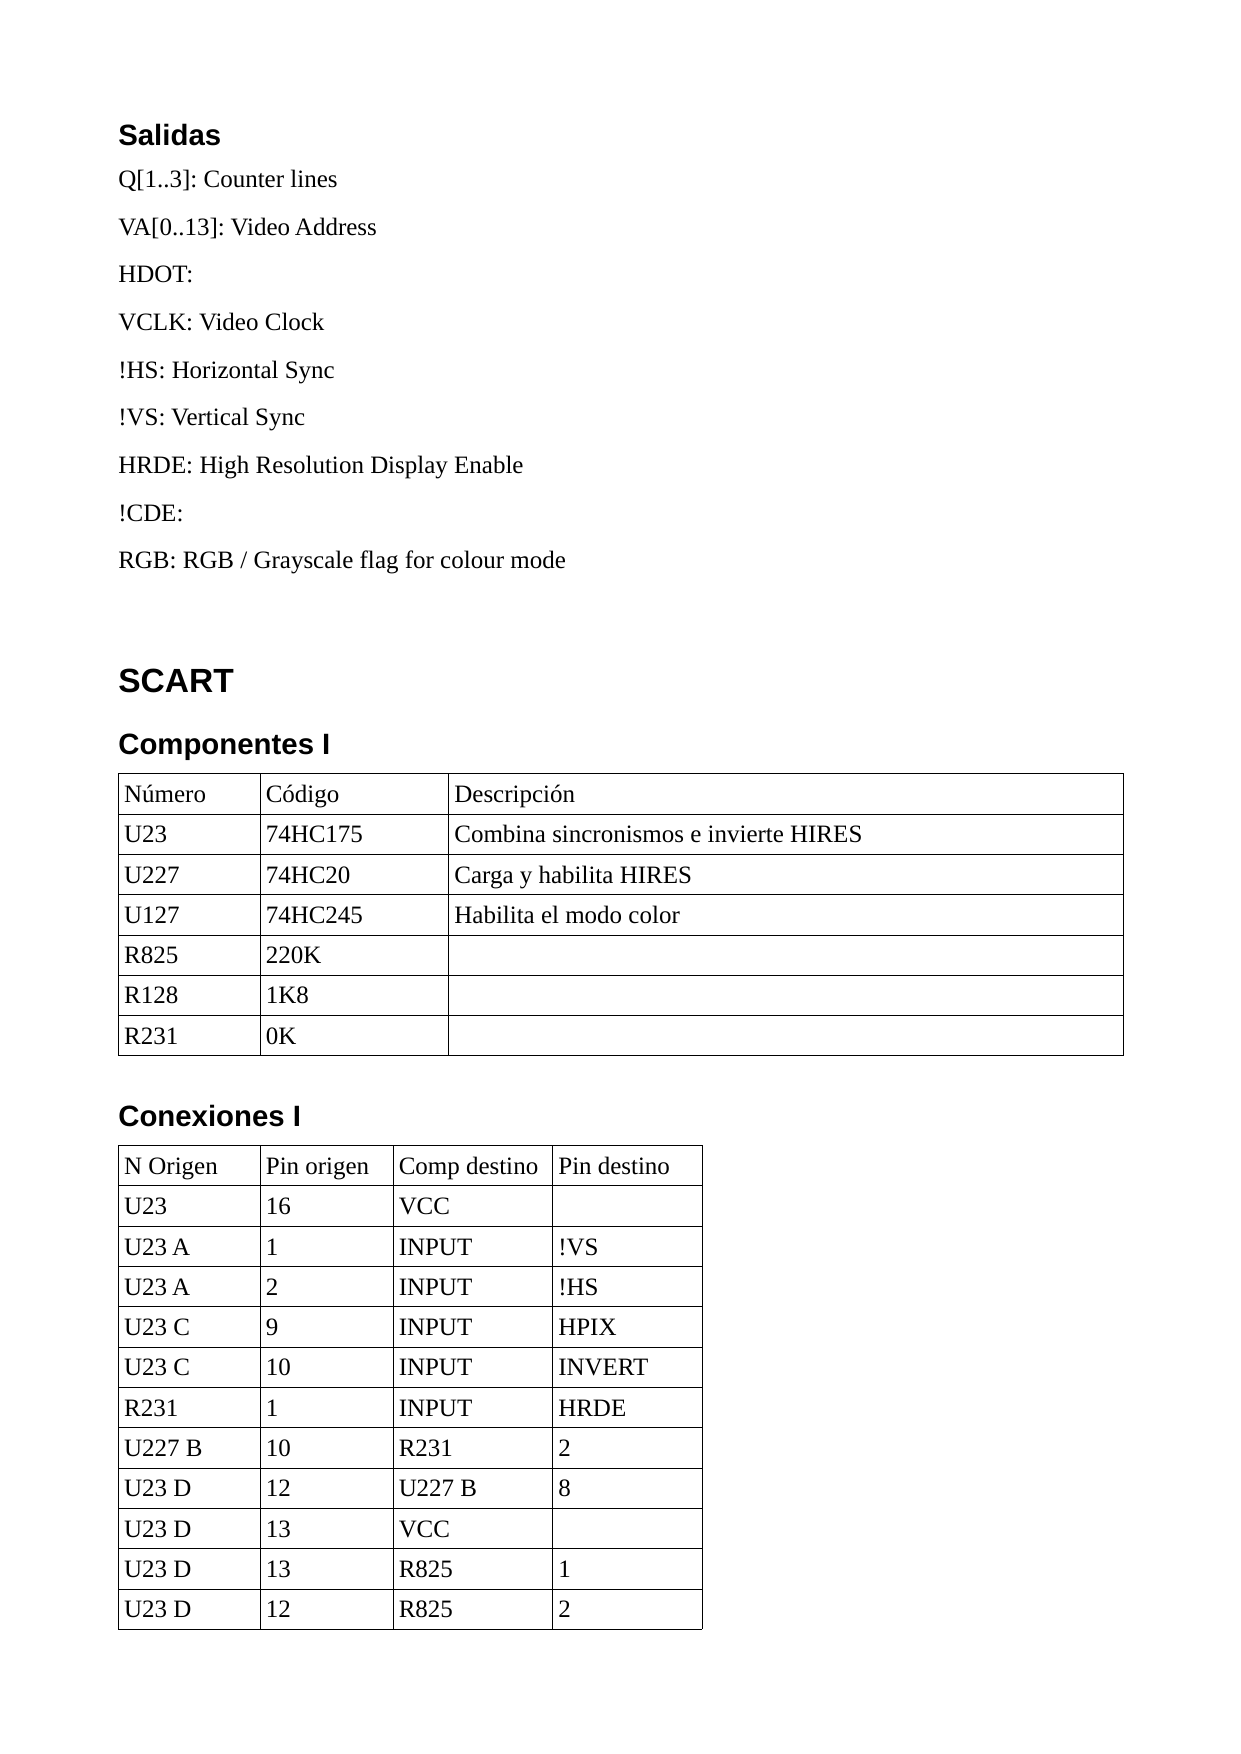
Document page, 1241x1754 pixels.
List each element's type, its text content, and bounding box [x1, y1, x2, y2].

table_cell U227 B [394, 1469, 552, 1508]
table_cell R231 [394, 1428, 552, 1468]
table_cell U23 A [119, 1227, 260, 1266]
table_cell 2 [553, 1428, 702, 1468]
table_cell U23 D [119, 1549, 260, 1588]
table_cell HPIX [553, 1307, 702, 1347]
table_cell INPUT [394, 1227, 552, 1266]
table_cell R825 [394, 1590, 552, 1629]
table_cell [449, 976, 1123, 1015]
table_cell Combina sincronismos e invierte HIRES [449, 815, 1123, 854]
table_header Pin destino [553, 1146, 702, 1185]
table_cell U23 [119, 1186, 260, 1226]
table_cell U227 [119, 855, 260, 894]
table_cell [449, 936, 1123, 975]
table_header Pin origen [261, 1146, 393, 1185]
subtitle Salidas [118, 118, 1122, 152]
table_cell 0K [261, 1016, 448, 1055]
table_cell 1 [553, 1549, 702, 1588]
table_header Descripción [449, 774, 1123, 813]
text RGB: RGB / Grayscale flag for colour mode [118, 545, 1122, 574]
table_cell 13 [261, 1509, 393, 1548]
table_cell !HS [553, 1267, 702, 1306]
table_cell 10 [261, 1428, 393, 1468]
subtitle SCART [118, 661, 1122, 700]
table_cell 9 [261, 1307, 393, 1347]
text !HS: Horizontal Sync [118, 355, 1122, 383]
table_cell 220K [261, 936, 448, 975]
table_cell U23 A [119, 1267, 260, 1306]
table_cell !VS [553, 1227, 702, 1266]
table_cell 8 [553, 1469, 702, 1508]
table_cell HRDE [553, 1388, 702, 1427]
table_cell U23 D [119, 1509, 260, 1548]
table_cell Carga y habilita HIRES [449, 855, 1123, 894]
table_cell R231 [119, 1016, 260, 1055]
table_cell Habilita el modo color [449, 895, 1123, 934]
table_header Código [261, 774, 448, 813]
table_header Comp destino [394, 1146, 552, 1185]
table_cell R825 [394, 1549, 552, 1588]
table_cell U23 D [119, 1590, 260, 1629]
table_cell [449, 1016, 1123, 1055]
table_cell VCC [394, 1509, 552, 1548]
table_cell INPUT [394, 1267, 552, 1306]
text VCLK: Video Clock [118, 307, 1122, 336]
text HRDE: High Resolution Display Enable [118, 450, 1122, 479]
table_cell INVERT [553, 1348, 702, 1387]
table_cell 74HC20 [261, 855, 448, 894]
table_cell U227 B [119, 1428, 260, 1468]
text HDOT: [118, 259, 1122, 288]
table_cell R231 [119, 1388, 260, 1427]
table_cell U23 [119, 815, 260, 854]
table_cell 1K8 [261, 976, 448, 1015]
table_cell U23 C [119, 1307, 260, 1347]
subtitle Conexiones I [118, 1099, 1122, 1133]
table_cell VCC [394, 1186, 552, 1226]
table_header Número [119, 774, 260, 813]
table_cell INPUT [394, 1307, 552, 1347]
subtitle Componentes I [118, 727, 1122, 761]
table_cell 2 [553, 1590, 702, 1629]
table_cell 74HC175 [261, 815, 448, 854]
table_cell 2 [261, 1267, 393, 1306]
table_cell INPUT [394, 1348, 552, 1387]
table_cell [553, 1509, 702, 1548]
table_cell [553, 1186, 702, 1226]
table_cell U23 C [119, 1348, 260, 1387]
table_cell U23 D [119, 1469, 260, 1508]
table_cell INPUT [394, 1388, 552, 1427]
table_cell 10 [261, 1348, 393, 1387]
table_cell 1 [261, 1388, 393, 1427]
text !CDE: [118, 498, 1122, 526]
text !VS: Vertical Sync [118, 402, 1122, 431]
table_cell U127 [119, 895, 260, 934]
table_cell 16 [261, 1186, 393, 1226]
text VA[0..13]: Video Address [118, 212, 1122, 241]
table_cell R128 [119, 976, 260, 1015]
table_header N Origen [119, 1146, 260, 1185]
text Q[1..3]: Counter lines [118, 164, 1122, 193]
table_cell 1 [261, 1227, 393, 1266]
table_cell 13 [261, 1549, 393, 1588]
table_cell 12 [261, 1590, 393, 1629]
table_cell 74HC245 [261, 895, 448, 934]
table_cell R825 [119, 936, 260, 975]
table_cell 12 [261, 1469, 393, 1508]
